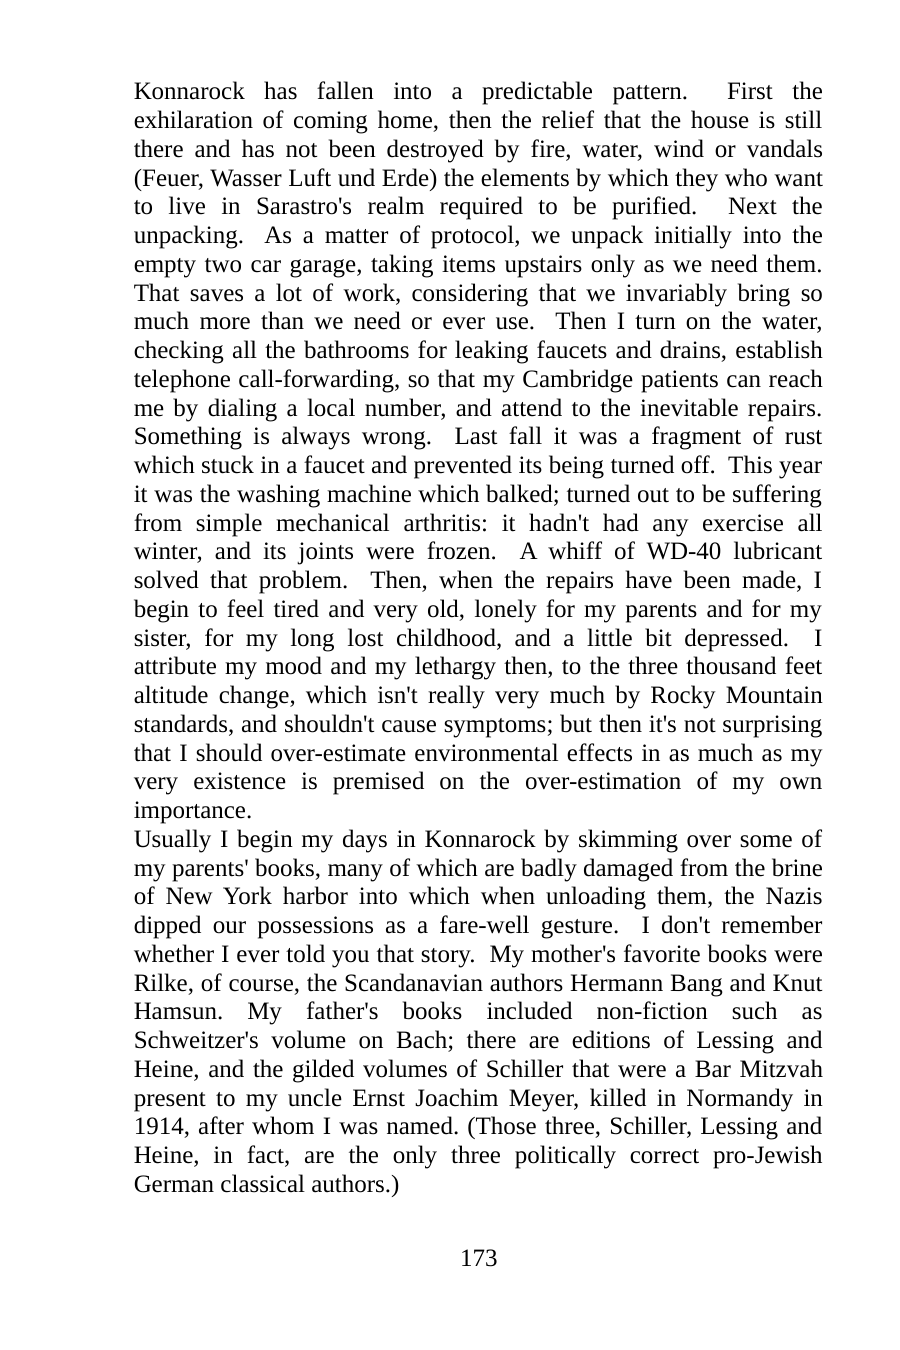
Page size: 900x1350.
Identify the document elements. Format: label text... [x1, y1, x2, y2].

text Usually I begin my days in Konnarock by skimming over some of my parents' books, many of which are badly damaged from the brine of New York harbor into which when unloading them, the Nazis dipped our possessions as a fare-well gesture. I don't remember whether I ever told you that story. My mother's favorite books were Rilke, of course, the Scandanavian authors Hermann Bang and Knut Hamsun. My father's books included non-fiction such as Schweitzer's volume on Bach; there are editions of Lessing and Heine, and the gilded volumes of Schiller that were a Bar Mitzvah present to my uncle Ernst Joachim Meyer, killed in Normandy in 1914, after whom I was named. (Those three, Schiller, Lessing and Heine, in fact, are the only three politically correct pro-Jewish German classical authors.) [133, 824, 823, 1198]
text Konnarock has fallen into a predictable pattern. First the exhilaration of coming home, then the relief that the house is still there and has not been destroyed by fire, water, wind or vandals (Feuer, Wasser Luft und Erde) the elements by which they who want to live in Sarastro's realm required to be purified. Next the unpacking. As a matter of protocol, we unpack initially into the empty two car garage, taking items upstairs only as we need them. That saves a lot of work, considering that we invariably bring so much more than we need or ever use. Then I turn on the water, checking all the bathrooms for leaking faucets and drains, establish telephone call-forwarding, so that my Cambridge patients can reach me by dialing a local number, and attend to the inevitable repairs. Something is always wrong. Last fall it was a fragment of rust which stuck in a faucet and prevented its being turned off. This year it was the washing machine which balked; turned out to be suffering from simple mechanical arthritis: it hadn't had any exercise all winter, and its joints were frozen. A whiff of WD-40 lubricant solved that problem. Then, when the repairs have been made, I begin to feel tired and very old, lonely for my parents and for my sister, for my long lost childhood, and a little bit depressed. I attribute my mood and my lethargy then, to the three thousand feet altitude change, which isn't really very much by Rocky Mountain standards, and shouldn't cause symptoms; but then it's not surprising that I should over-estimate environmental effects in as much as my very existence is premised on the over-estimation of my own importance. [133, 76, 823, 824]
